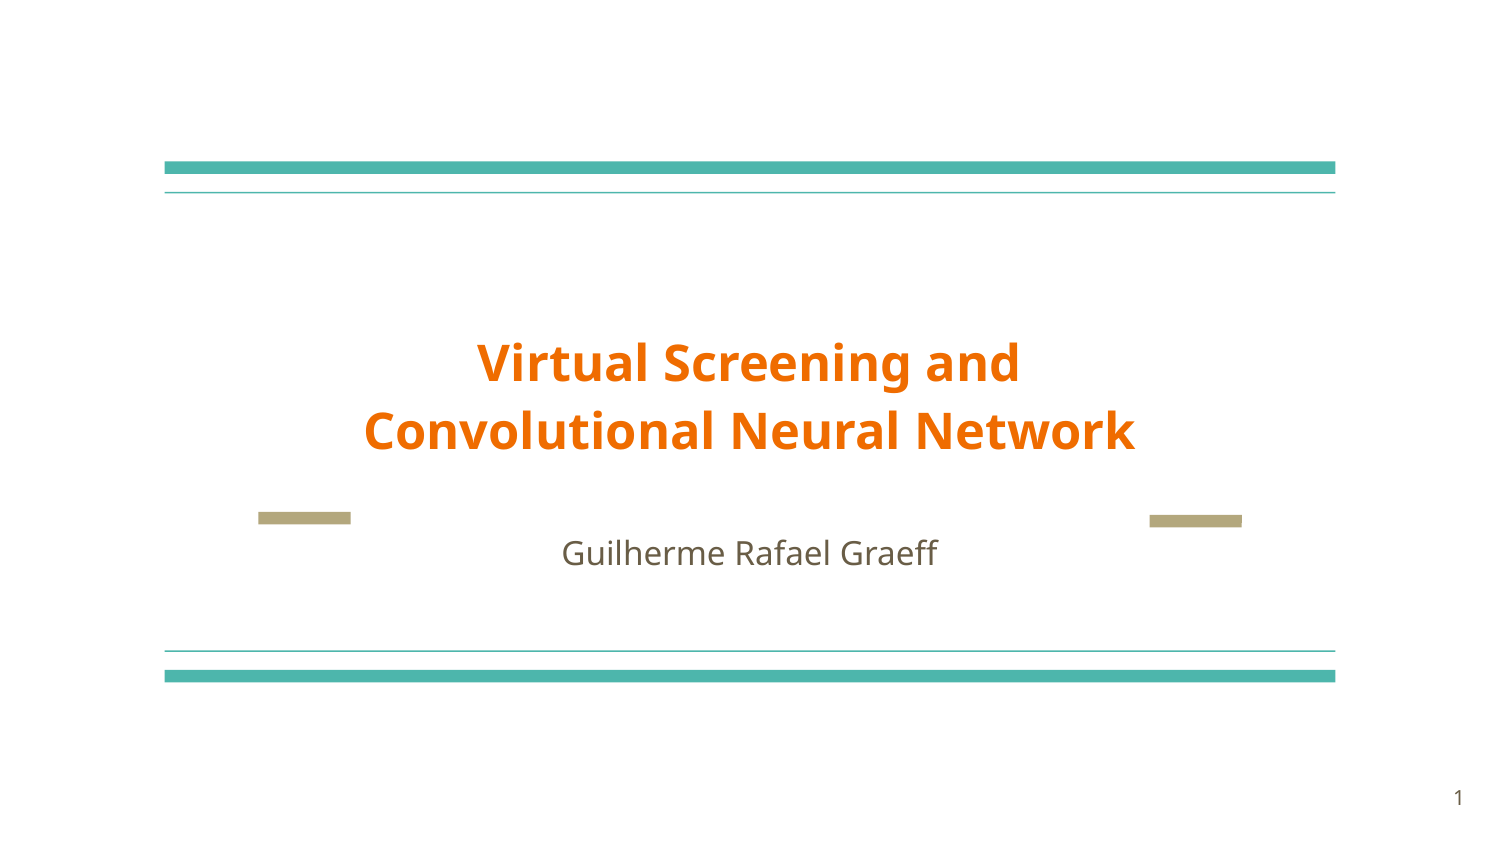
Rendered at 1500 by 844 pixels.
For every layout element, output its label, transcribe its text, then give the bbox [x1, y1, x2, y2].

subtitle Guilherme Rafael Graeff [350, 521, 1150, 652]
title Virtual Screening and Convolutional Neural Network [164, 311, 1336, 480]
slide_number [1389, 764, 1480, 830]
